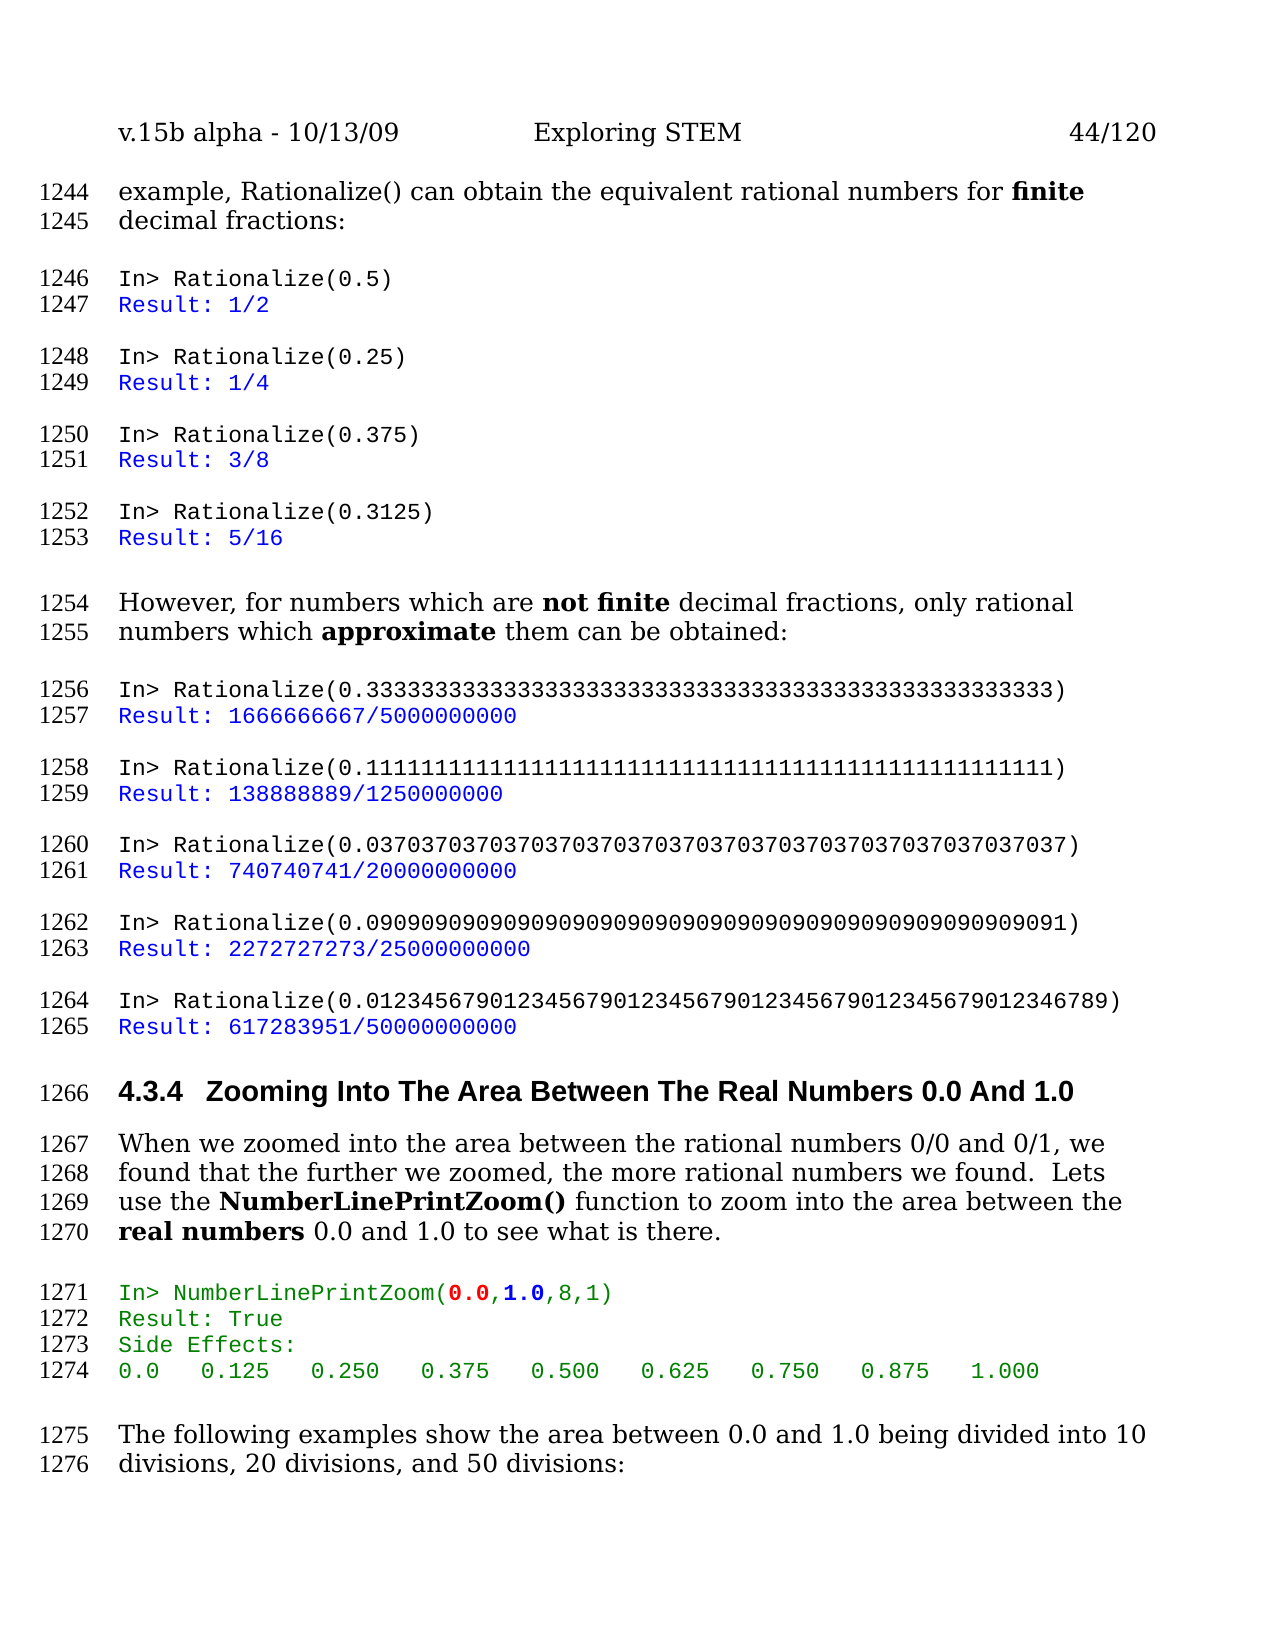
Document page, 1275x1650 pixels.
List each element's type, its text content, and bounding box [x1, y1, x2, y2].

text Result: 138888889/1250000000 [118, 782, 1157, 808]
text In> NumberLinePrintZoom(0.0,1.0,8,1) [118, 1281, 1157, 1307]
text example, Rationalize() can obtain the equivalent rational numbers for finite decimal fractions: [118, 177, 1157, 235]
text Result: 2272727273/25000000000 [118, 938, 1157, 963]
text In> Rationalize(0.11111111111111111111111111111111111111111111111111) [118, 756, 1157, 782]
text 0.0 0.125 0.250 0.375 0.500 0.625 0.750 0.875 1.000 [118, 1359, 1157, 1385]
text In> Rationalize(0.25) [118, 345, 1157, 371]
text In> Rationalize(0.090909090909090909090909090909090909090909090909091) [118, 912, 1157, 938]
text In> Rationalize(0.33333333333333333333333333333333333333333333333333) [118, 678, 1157, 704]
text Result: 3/8 [118, 449, 1157, 475]
text Result: 740740741/20000000000 [118, 860, 1157, 886]
text Result: 5/16 [118, 527, 1157, 553]
text In> Rationalize(0.375) [118, 423, 1157, 449]
subtitle Zooming Into The Area Between The Real Numbers 0.0 And 1.0 [118, 1074, 1157, 1108]
text When we zoomed into the area between the rational numbers 0/0 and 0/1, we found that the further we zoomed, the more rational numbers we found. Lets use the NumberLinePrintZoom() function to zoom into the area between the real numbers 0.0 and 1.0 to see what is there. [118, 1129, 1157, 1246]
text Result: True [118, 1307, 1157, 1333]
text Result: 617283951/50000000000 [118, 1015, 1157, 1041]
text Side Effects: [118, 1333, 1157, 1359]
text However, for numbers which are not finite decimal fractions, only rational numbers which approximate them can be obtained: [118, 587, 1157, 646]
text In> Rationalize(0.037037037037037037037037037037037037037037037037037) [118, 834, 1157, 860]
text In> Rationalize(0.012345679012345679012345679012345679012345679012346789) [118, 989, 1157, 1015]
text Result: 1666666667/5000000000 [118, 704, 1157, 730]
text In> Rationalize(0.5) [118, 267, 1157, 293]
text Result: 1/4 [118, 371, 1157, 397]
text The following examples show the area between 0.0 and 1.0 being divided into 10 divisions, 20 divisions, and 50 divisions: [118, 1420, 1157, 1478]
text Result: 1/2 [118, 293, 1157, 319]
text In> Rationalize(0.3125) [118, 501, 1157, 527]
